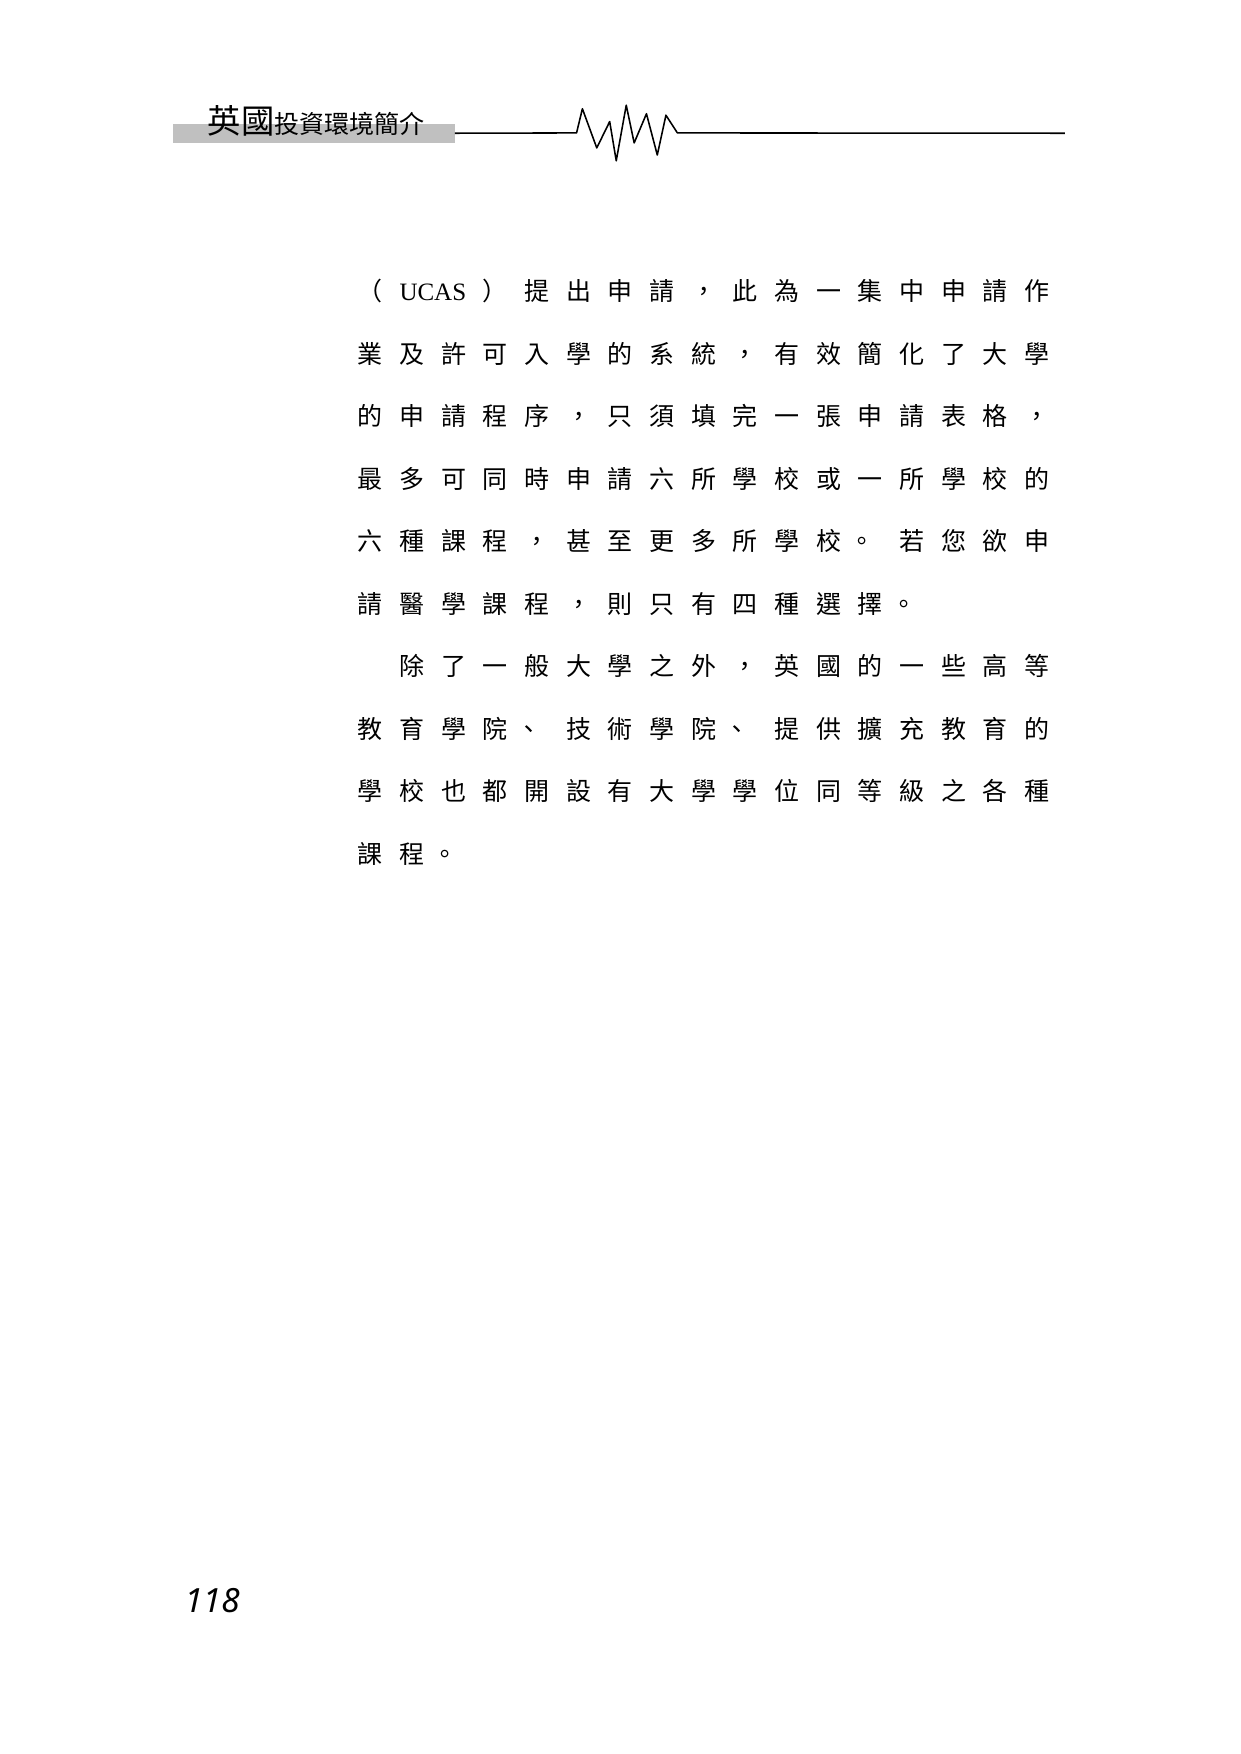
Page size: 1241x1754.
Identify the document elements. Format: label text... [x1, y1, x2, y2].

text （UCAS）提出申請，此為一集中申請作業及許可入學的系統，有效簡化了大學的申請程序，只須填完一張申請表格，最多可同時申請六所學校或一所學校的六種課程，甚至更多所學校。若您欲申請醫學課程，則只有四種選擇。 [330, 250, 1058, 625]
text 除了一般大學之外，英國的一些高等教育學院、技術學院、提供擴充教育的學校也都開設有大學學位同等級之各種課程。 [330, 625, 1058, 875]
